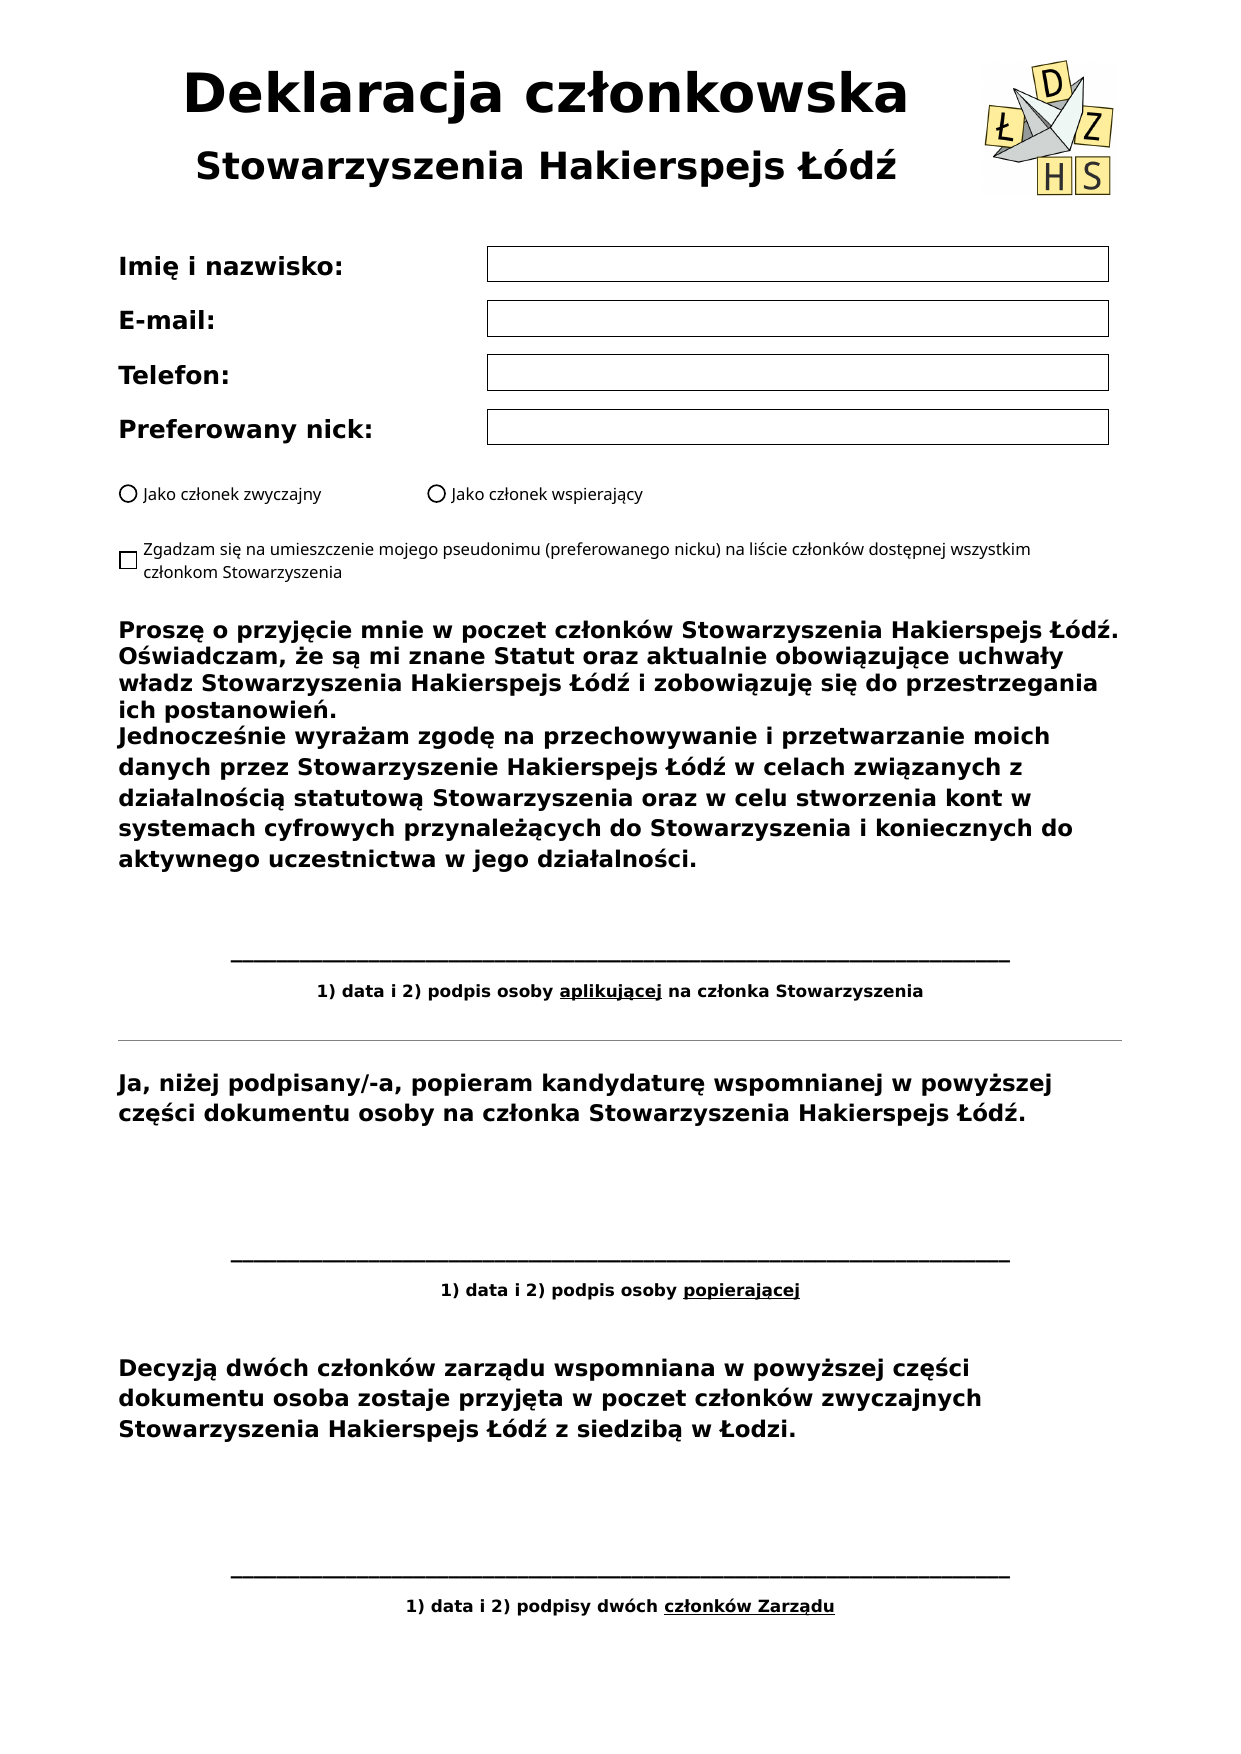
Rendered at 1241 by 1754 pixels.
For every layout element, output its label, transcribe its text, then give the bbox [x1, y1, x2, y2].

text [1109, 300, 1122, 336]
text ____________________________________________________________________ [118, 1236, 1122, 1263]
subtitle Stowarzyszenia Hakierspejs Łódź [118, 144, 974, 188]
text Imię i nazwisko: [118, 246, 487, 281]
text 1) data i 2) podpis osoby aplikującej na członka Stowarzyszenia [118, 982, 1122, 1016]
text [1109, 246, 1122, 281]
text Preferowany nick: [118, 409, 487, 444]
text ____________________________________________________________________ [118, 1552, 1122, 1578]
text 1) data i 2) podpis osoby popierającej [118, 1281, 1122, 1315]
text 1) data i 2) podpisy dwóch członków Zarządu [118, 1597, 1122, 1631]
text ____________________________________________________________________ [118, 936, 1122, 963]
text Jednocześnie wyrażam zgodę na przechowywanie i przetwarzanie moich danych przez Stowarzyszenie Hakierspejs Łódź w celach związanych z działalnością statutową Stowarzyszenia oraz w celu stworzenia kont w systemach cyfrowych przynależących do Stowarzyszenia i koniecznych do aktywnego uczestnictwa w jego działalności. [118, 723, 1122, 873]
picture [980, 60, 1117, 196]
text Proszę o przyjęcie mnie w poczet członków Stowarzyszenia Hakierspejs Łódź. Oświadczam, że są mi znane Statut oraz aktualnie obowiązujące uchwały władz Stowarzyszenia Hakierspejs Łódź i zobowiązuję się do przestrzegania ich postanowień. [118, 617, 1122, 723]
text Decyzją dwóch członków zarządu wspomniana w powyższej części dokumentu osoba zostaje przyjęta w poczet członków zwyczajnych Stowarzyszenia Hakierspejs Łódź z siedzibą w Łodzi. [118, 1355, 1122, 1443]
text Ja, niżej podpisany/-a, popieram kandydaturę wspomnianej w powyższej części dokumentu osoby na członka Stowarzyszenia Hakierspejs Łódź. [118, 1070, 1122, 1127]
text E-mail: [118, 300, 487, 336]
title Deklaracja członkowska [118, 63, 974, 126]
text [1109, 409, 1122, 444]
text [1109, 354, 1122, 390]
text Telefon: [118, 354, 487, 390]
